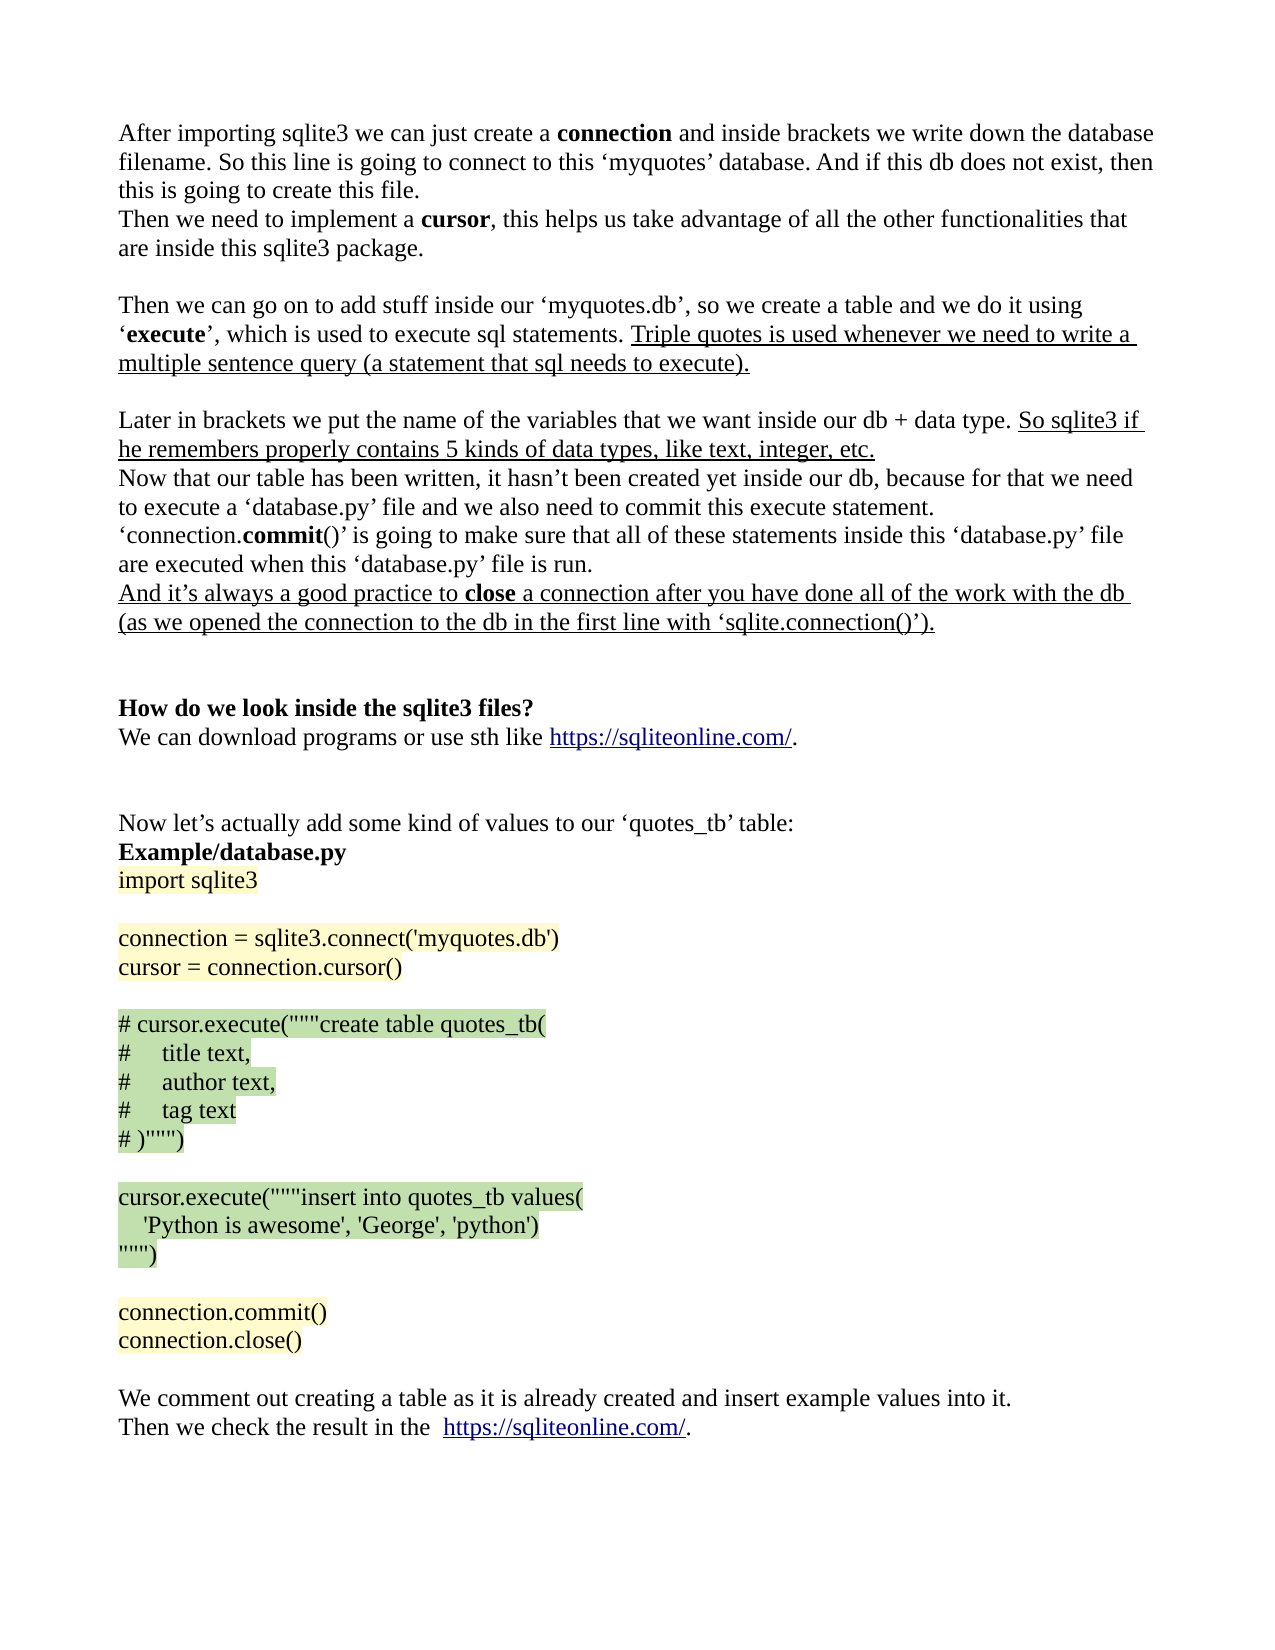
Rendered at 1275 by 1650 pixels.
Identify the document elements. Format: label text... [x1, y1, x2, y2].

text We can download programs or use sth like https://sqliteonline.com/. [118, 722, 1157, 751]
text cursor.execute("""insert into quotes_tb values( [118, 1182, 1157, 1211]
text # author text, [118, 1067, 1157, 1096]
text import sqlite3 [118, 866, 1157, 894]
text Then we check the result in the https://sqliteonline.com/. [118, 1412, 1157, 1441]
text # )""") [118, 1124, 1157, 1153]
text Then we can go on to add stuff inside our ‘myquotes.db’, so we create a table and we do it using ‘execute’, which is used to execute sql statements. Triple quotes is used whenever we need to write a multiple sentence query (a statement that sql needs to execute). [118, 291, 1157, 377]
text After importing sqlite3 we can just create a connection and inside brackets we write down the database filename. So this line is going to connect to this ‘myquotes’ database. And if this db does not exist, then this is going to create this file. [118, 118, 1157, 204]
text # title text, [118, 1038, 1157, 1067]
text connection.commit() [118, 1297, 1157, 1326]
text 'Python is awesome', 'George', 'python') [118, 1211, 1157, 1239]
text # cursor.execute("""create table quotes_tb( [118, 1009, 1157, 1038]
text How do we look inside the sqlite3 files? [118, 693, 1157, 722]
text # tag text [118, 1096, 1157, 1124]
text Then we need to implement a cursor, this helps us take advantage of all the other functionalities that are inside this sqlite3 package. [118, 204, 1157, 262]
text """) [118, 1239, 1157, 1268]
text cursor = connection.cursor() [118, 952, 1157, 981]
text We comment out creating a table as it is already created and insert example values into it. [118, 1383, 1157, 1412]
text Now that our table has been written, it hasn’t been created yet inside our db, because for that we need to execute a ‘database.py’ file and we also need to commit this execute statement. ‘connection.commit()’ is going to make sure that all of these statements inside this ‘database.py’ file are executed when this ‘database.py’ file is run. [118, 463, 1157, 578]
text Now let’s actually add some kind of values to our ‘quotes_tb’ table: [118, 808, 1157, 837]
text Later in brackets we put the name of the variables that we want inside our db + data type. So sqlite3 if he remembers properly contains 5 kinds of data types, like text, integer, etc. [118, 406, 1157, 463]
text And it’s always a good practice to close a connection after you have done all of the work with the db (as we opened the connection to the db in the first line with ‘sqlite.connection()’). [118, 578, 1157, 636]
text connection = sqlite3.connect('myquotes.db') [118, 923, 1157, 952]
text connection.close() [118, 1326, 1157, 1354]
text Example/database.py [118, 837, 1157, 866]
